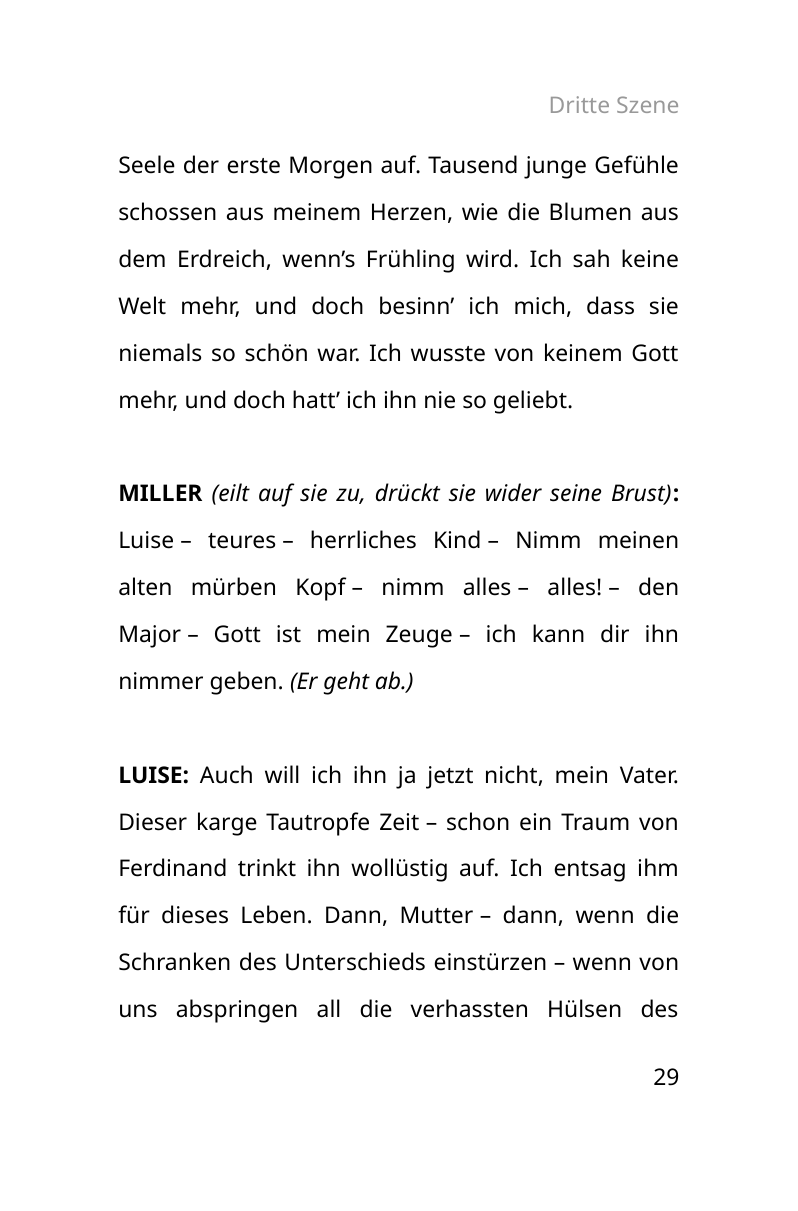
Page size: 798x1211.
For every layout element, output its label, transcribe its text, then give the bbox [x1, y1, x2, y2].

text Seele der erste Morgen auf. Tausend junge Gefühle schossen aus meinem Herzen, wie die Blumen aus dem Erdreich, wenn’s Frühling wird. Ich sah keine Welt mehr, und doch besinn’ ich mich, dass sie niemals so schön war. Ich wusste von keinem Gott mehr, und doch hatt’ ich ihn nie so geliebt. [118, 149, 679, 415]
text LUISE: Auch will ich ihn ja jetzt nicht, mein Vater. Dieser karge Tautropfe Zeit – schon ein Traum von Ferdinand trinkt ihn wollüstig auf. Ich entsag ihm für dieses Leben. Dann, Mutter – dann, wenn die Schranken des Unterschieds einstürzen – wenn von uns abspringen all die verhassten Hülsen des [118, 723, 679, 1024]
text MILLER (eilt auf sie zu, drückt sie wider seine Brust): Luise – teures – herrliches Kind – Nimm meinen alten mürben Kopf – nimm alles – alles! – den Major – Gott ist mein Zeuge – ich kann dir ihn nimmer geben. (Er geht ab.) [118, 442, 679, 696]
